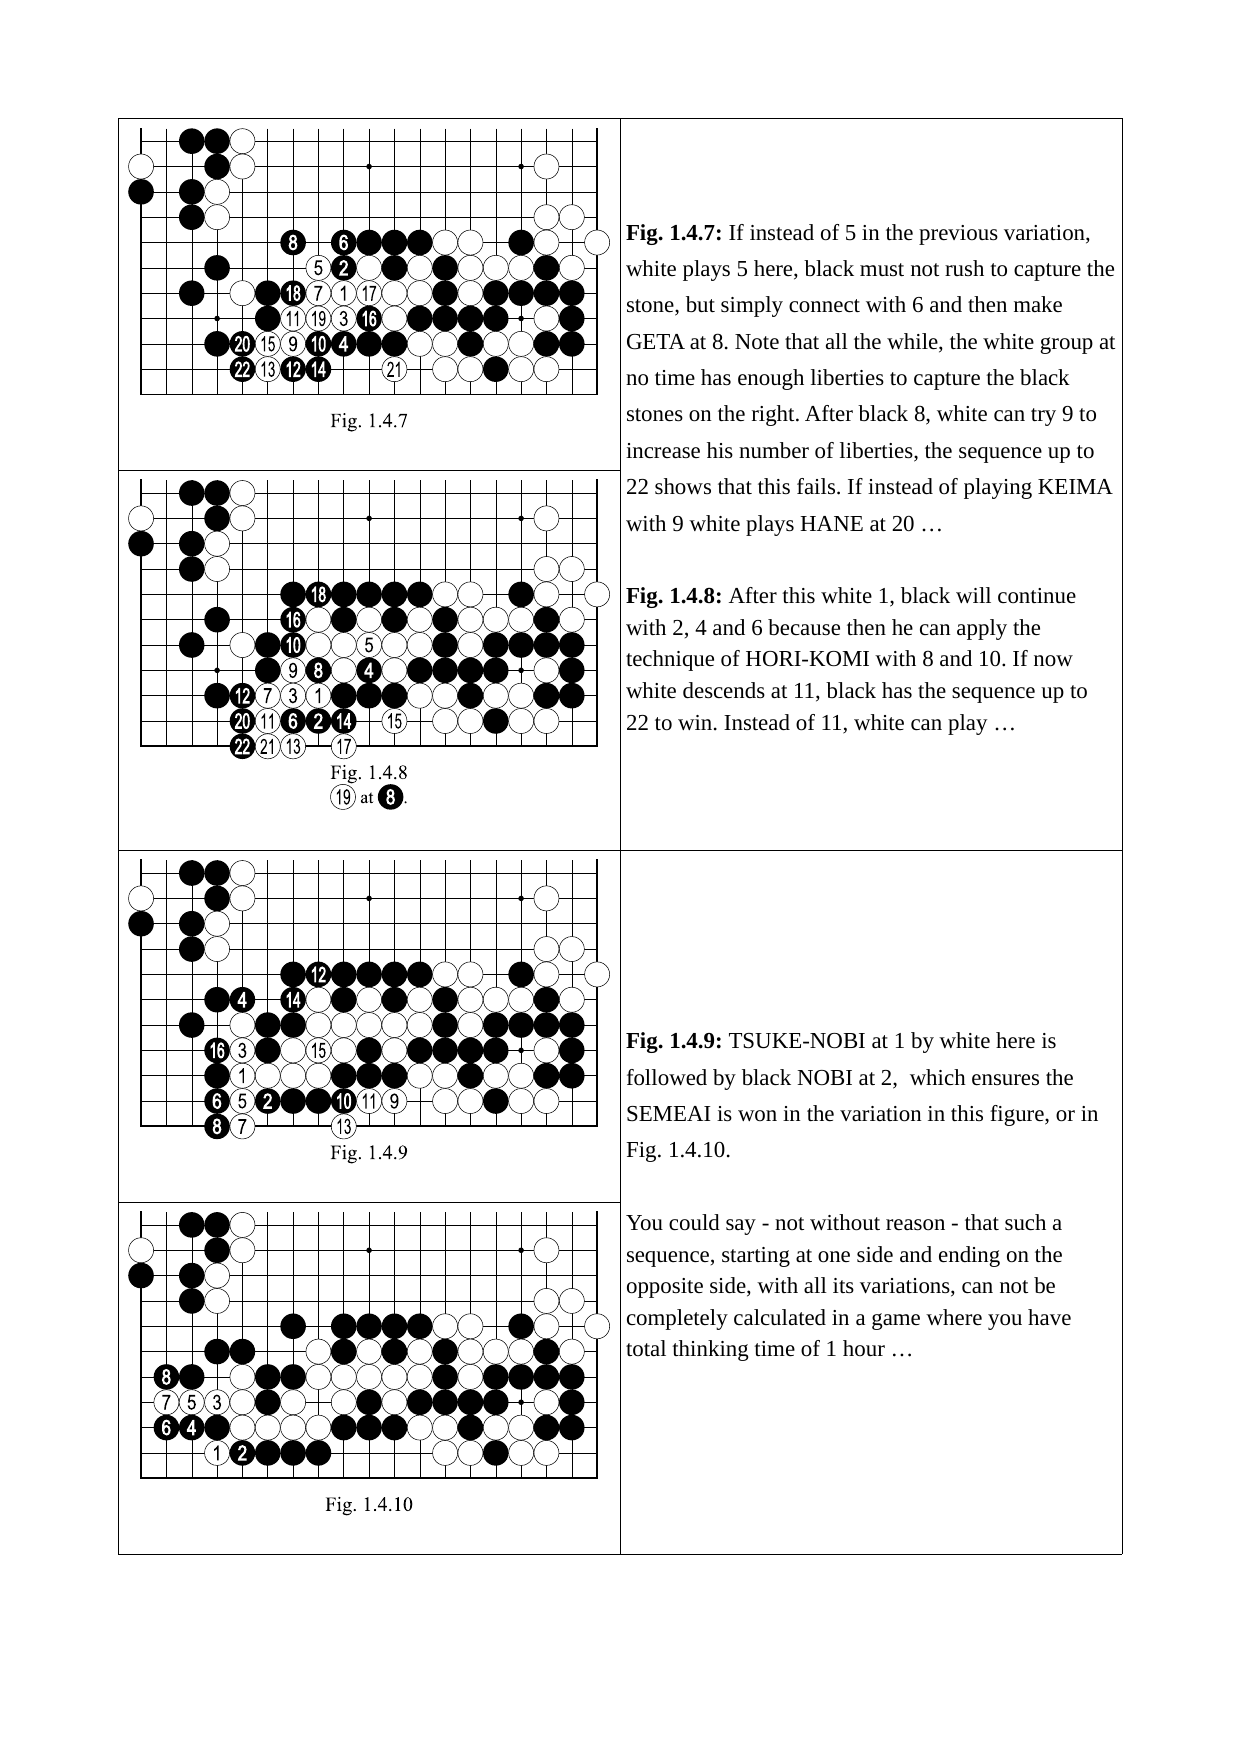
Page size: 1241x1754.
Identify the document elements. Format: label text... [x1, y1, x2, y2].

table_cell [119, 471, 620, 850]
table_cell [119, 1203, 620, 1554]
table_header [119, 119, 620, 470]
table_cell [119, 851, 620, 1202]
table_cell Fig. 1.4.9: TSUKE-NOBI at 1 by white here is followed by black NOBI at 2, which ensures the SEMEAI is won in the variation in this figure, or in Fig. 1.4.10. You could say - not without reason - that such a sequence, starting at one side and ending on the opposite side, with all its variations, can not be completely calculated in a game where you have total thinking time of 1 hour … [621, 851, 1122, 1554]
table_header Fig. 1.4.7: If instead of 5 in the previous variation, white plays 5 here, black must not rush to capture the stone, but simply connect with 6 and then make GETA at 8. Note that all the while, the white group at no time has enough liberties to capture the black stones on the right. After black 8, white can try 9 to increase his number of liberties, the sequence up to 22 shows that this fails. If instead of playing KEIMA with 9 white plays HANE at 20 … Fig. 1.4.8: After this white 1, black will continue with 2, 4 and 6 because then he can apply the technique of HORI-KOMI with 8 and 10. If now white descends at 11, black has the sequence up to 22 to win. Instead of 11, white can play … [621, 119, 1122, 850]
